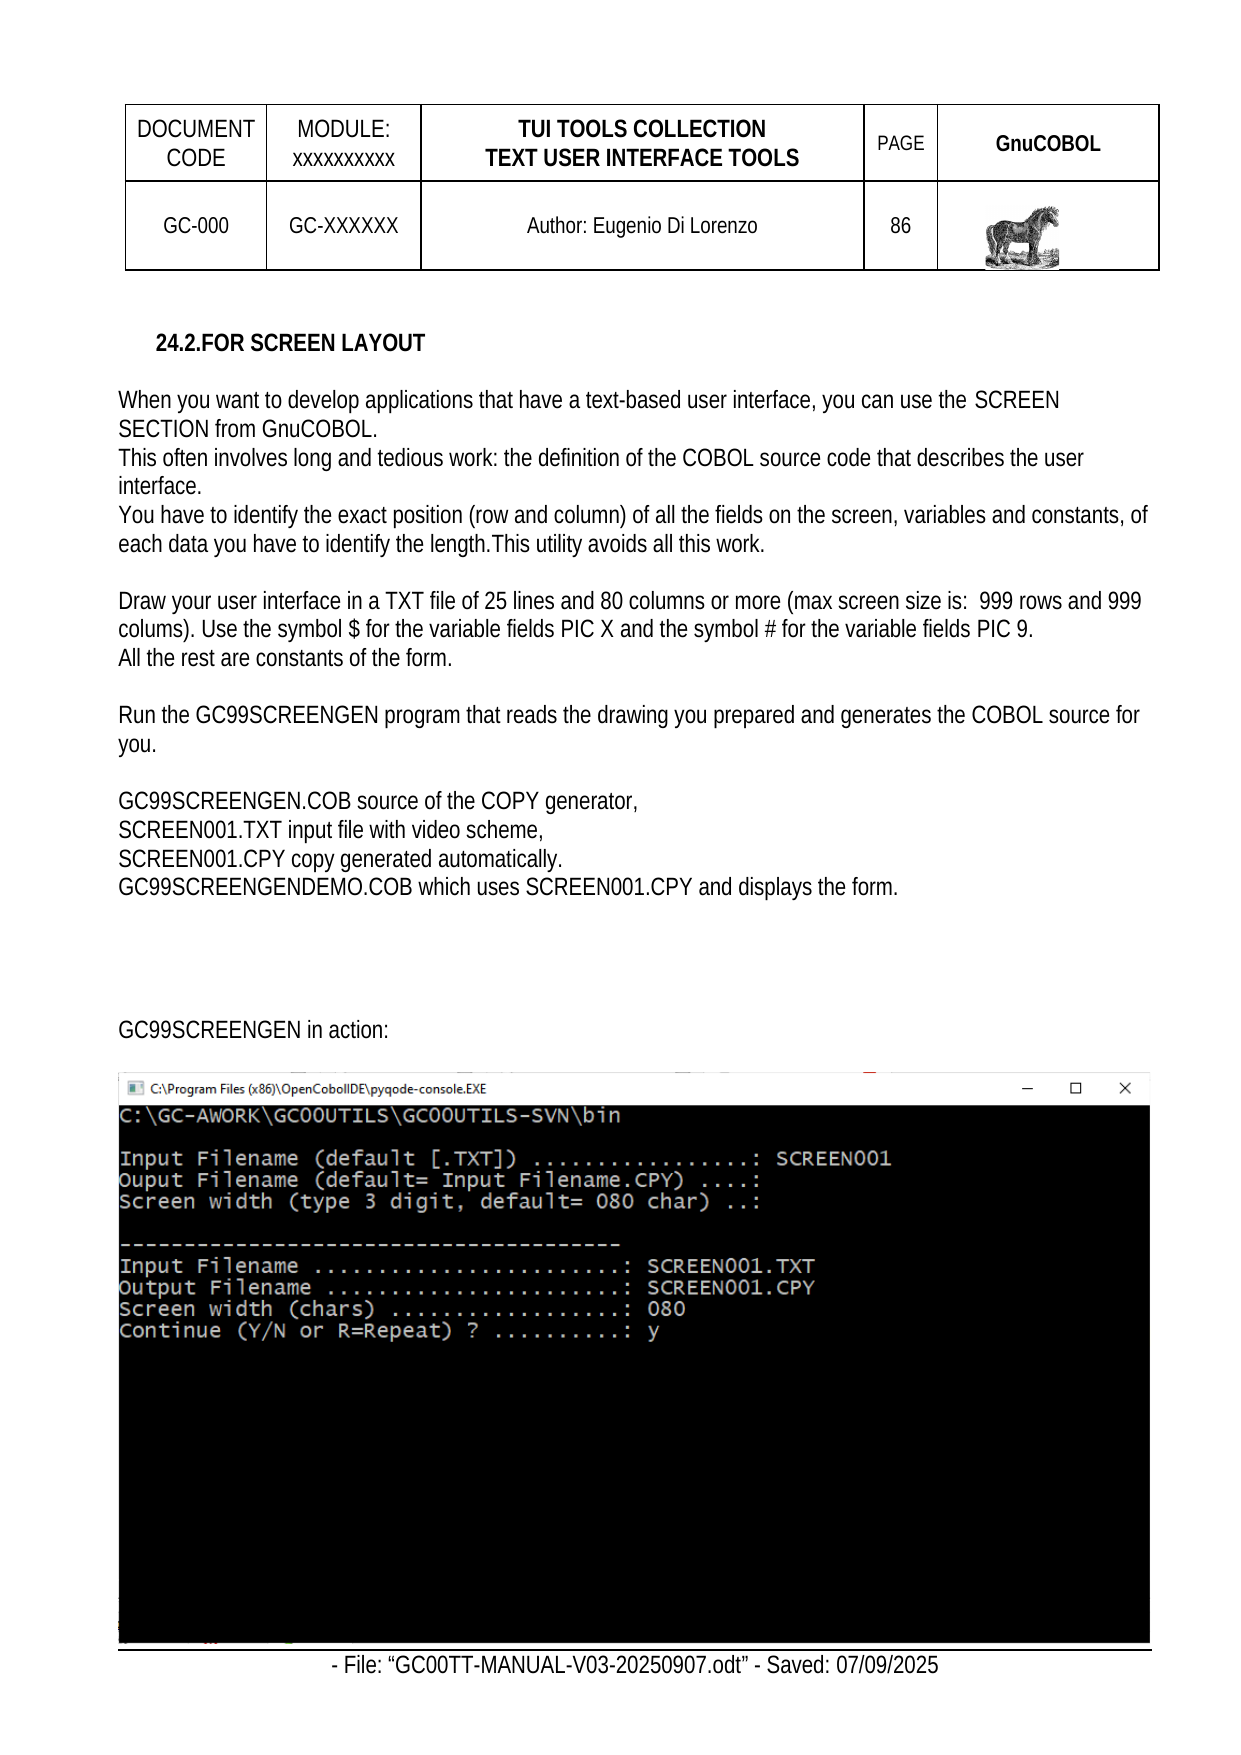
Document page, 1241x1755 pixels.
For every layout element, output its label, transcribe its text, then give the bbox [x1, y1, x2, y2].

text GC99SCREENGEN in action: [118, 1016, 1152, 1044]
text GC99SCREENGENDEMO.COB which uses SCREEN001.CPY and displays the form. [118, 872, 1152, 929]
text SCREEN001.TXT input file with video scheme, [118, 815, 1152, 844]
text When you want to develop applications that have a text-based user interface, you can use the SCREEN SECTION from GnuCOBOL. This often involves long and tedious work: the definition of the COBOL source code that describes the user interface. You have to identify the exact position (row and column) of all the fields on the screen, variables and constants, of each data you have to identify the length.This utility avoids all this work. [118, 385, 1152, 557]
text Run the GC99SCREENGEN program that reads the drawing you prepared and generates the COBOL source for you. [118, 700, 1152, 758]
subtitle FOR SCREEN LAYOUT [156, 328, 1152, 357]
text Draw your user interface in a TXT file of 25 lines and 80 columns or more (max screen size is: 999 rows and 999 colums). Use the symbol $ for the variable fields PIC X and the symbol # for the variable fields PIC 9. All the rest are constants of the form. [118, 586, 1152, 672]
text GC99SCREENGEN.COB source of the COPY generator, [118, 786, 1152, 815]
text SCREEN001.CPY copy generated automatically. [118, 844, 1152, 872]
